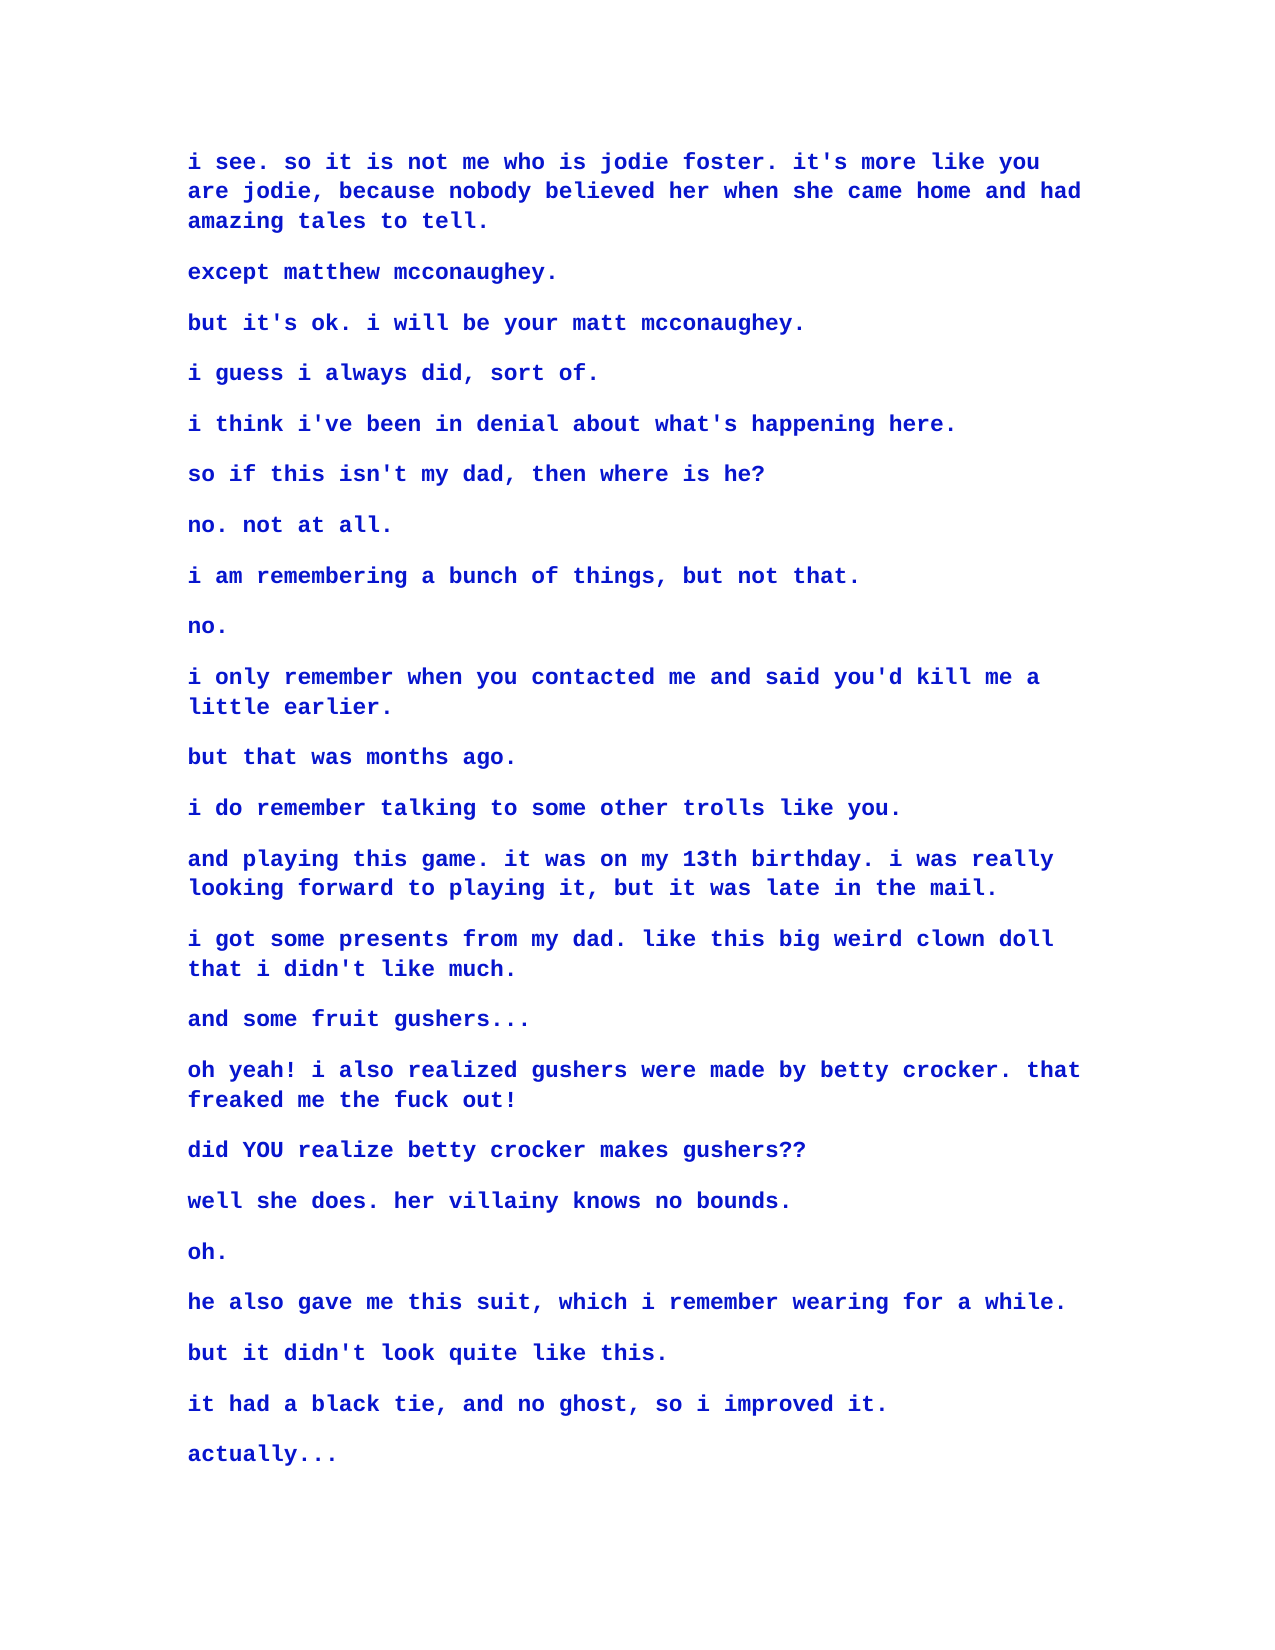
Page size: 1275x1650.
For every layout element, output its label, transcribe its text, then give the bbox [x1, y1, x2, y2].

text but it didn't look quite like this. [187, 1341, 1087, 1367]
text oh. [187, 1240, 1087, 1266]
text i do remember talking to some other trolls like you. [187, 796, 1087, 822]
text but it's ok. i will be your matt mcconaughey. [187, 311, 1087, 337]
text and some fruit gushers... [187, 1008, 1087, 1034]
text actually... [187, 1442, 1087, 1468]
text and playing this game. it was on my 13th birthday. i was really looking forward to playing it, but it was late in the mail. [187, 847, 1087, 903]
text it had a black tie, and no ghost, so i improved it. [187, 1392, 1087, 1418]
text but that was months ago. [187, 746, 1087, 772]
text i guess i always did, sort of. [187, 361, 1087, 387]
text i got some presents from my dad. like this big weird clown doll that i didn't like much. [187, 927, 1087, 983]
text no. not at all. [187, 513, 1087, 539]
text i think i've been in denial about what's happening here. [187, 412, 1087, 438]
text oh yeah! i also realized gushers were made by betty crocker. that freaked me the fuck out! [187, 1058, 1087, 1114]
text well she does. her villainy knows no bounds. [187, 1189, 1087, 1215]
text he also gave me this suit, which i remember wearing for a while. [187, 1291, 1087, 1317]
text did YOU realize betty crocker makes gushers?? [187, 1139, 1087, 1165]
text so if this isn't my dad, then where is he? [187, 463, 1087, 489]
text i see. so it is not me who is jodie foster. it's more like you are jodie, because nobody believed her when she came home and had amazing tales to tell. [187, 150, 1087, 236]
text i only remember when you contacted me and said you'd kill me a little earlier. [187, 665, 1087, 721]
text i am remembering a bunch of things, but not that. [187, 564, 1087, 590]
text except matthew mcconaughey. [187, 260, 1087, 286]
text no. [187, 614, 1087, 641]
